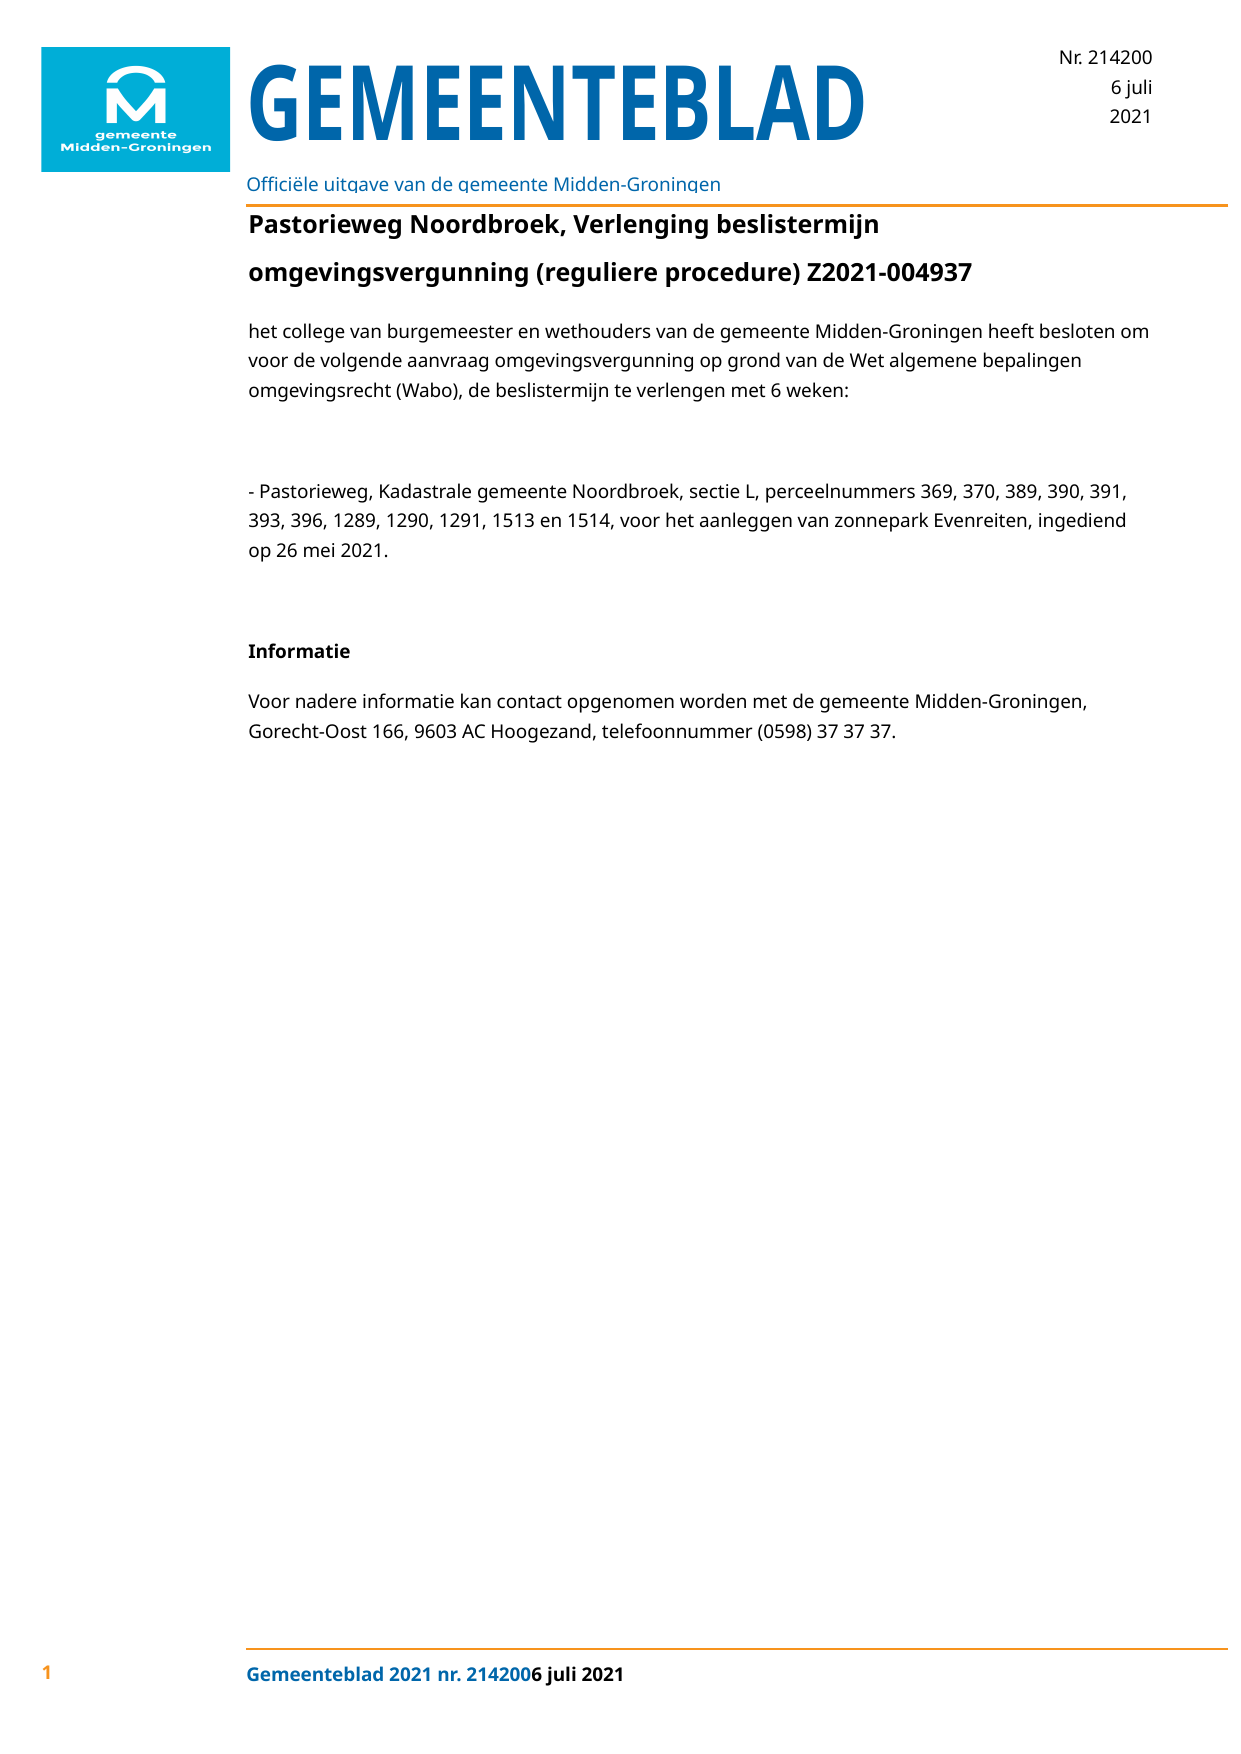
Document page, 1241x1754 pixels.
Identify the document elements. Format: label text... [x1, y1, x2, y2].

picture [108, 66, 164, 82]
text Pastorieweg Noordbroek, Verlenging beslistermijn omgevingsvergunning (reguliere procedure) Z2021-004937 [248, 207, 1152, 288]
picture [184, 146, 190, 153]
text het college van burgemeester en wethouders van de gemeente Midden-Groningen heeft besloten om voor de volgende aanvraag omgevingsvergunning op grond van de Wet algemene bepalingen omgevingsrecht (Wabo), de beslistermijn te verlengen met 6 weken: [248, 318, 1152, 403]
text Informatie [248, 638, 1152, 664]
text Voor nadere informatie kan contact opgenomen worden met de gemeente Midden-Groningen, Gorecht-Oost 166, 9603 AC Hoogezand, telefoonnummer (0598) 37 37 37. [248, 688, 1152, 744]
text - Pastorieweg, Kadastrale gemeente Noordbroek, sectie L, perceelnummers 369, 370, 389, 390, 391, 393, 396, 1289, 1290, 1291, 1513 en 1514, voor het aanleggen van zonnepark Evenreiten, ingediend op 26 mei 2021. [248, 478, 1152, 563]
picture [107, 89, 165, 122]
